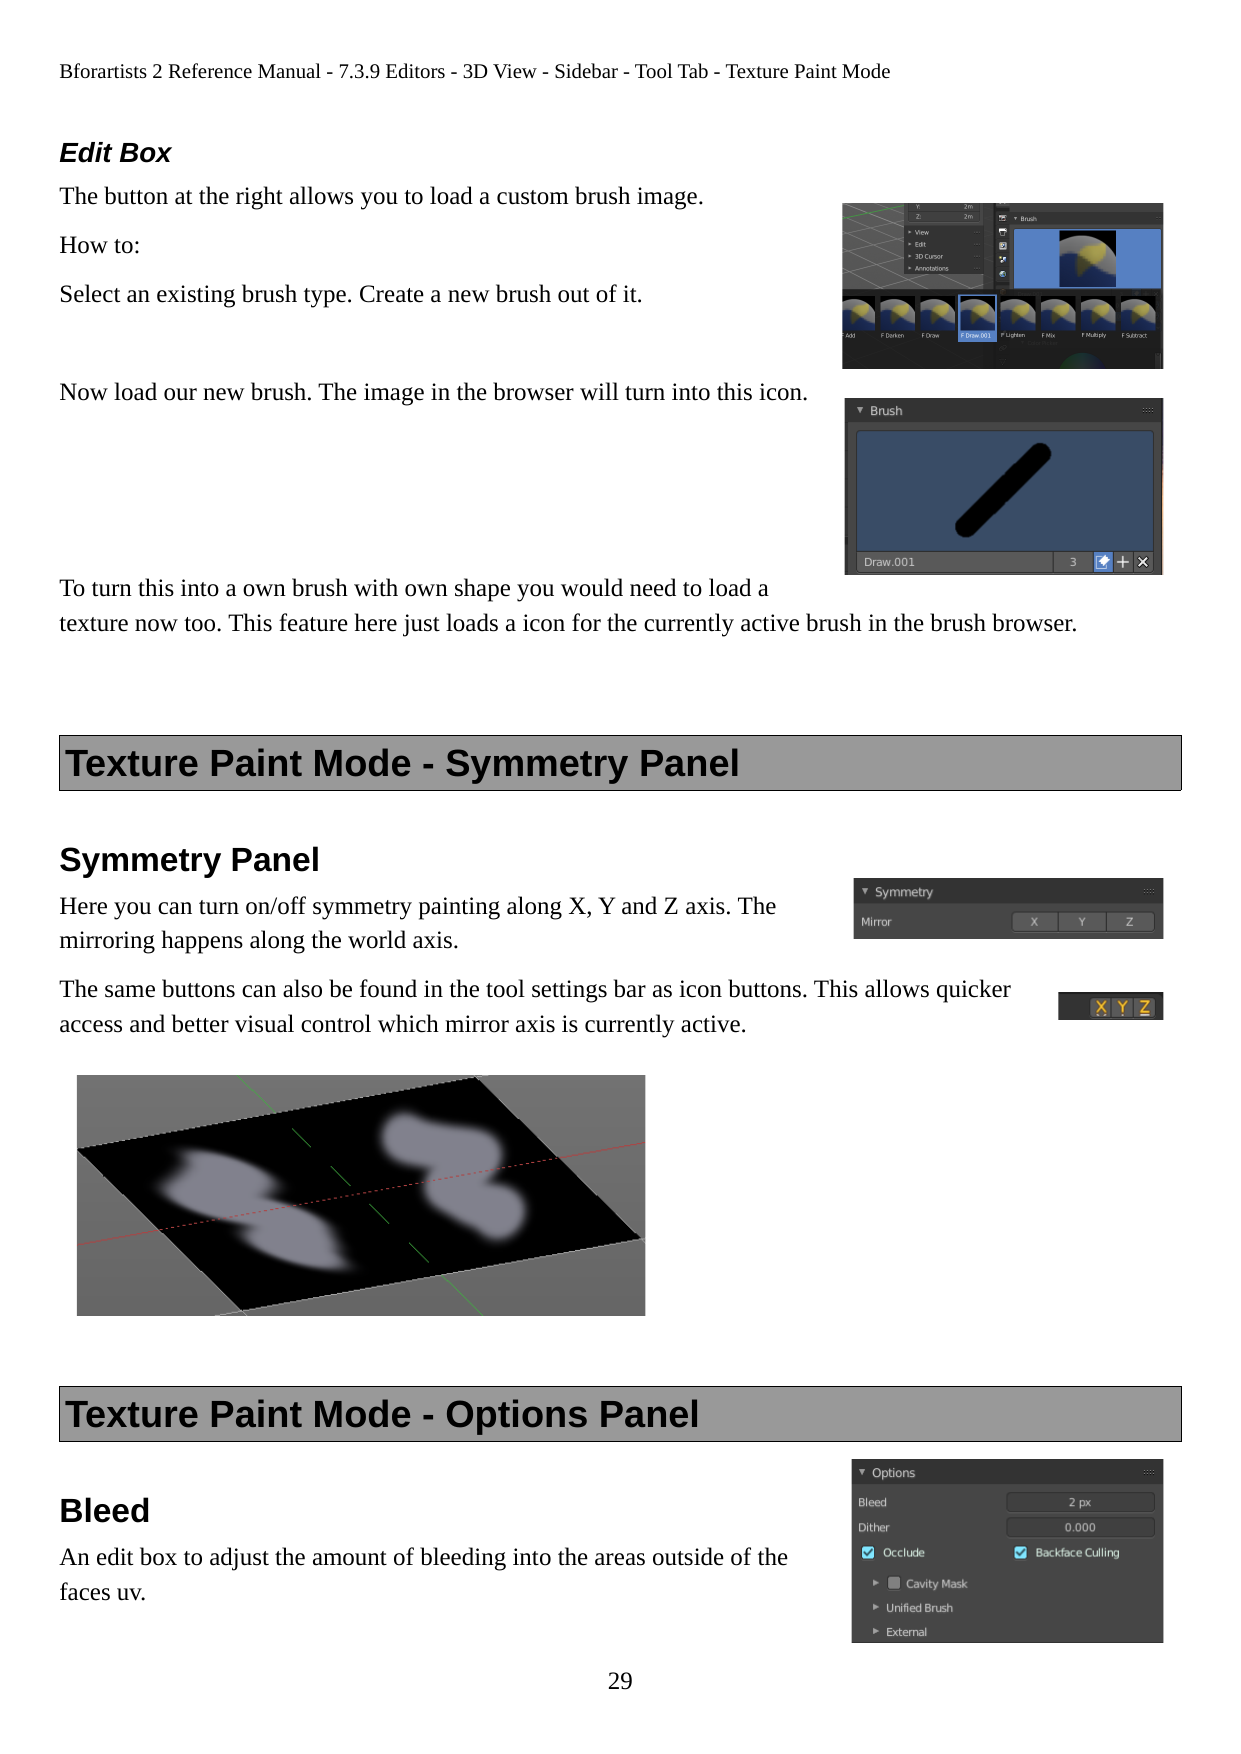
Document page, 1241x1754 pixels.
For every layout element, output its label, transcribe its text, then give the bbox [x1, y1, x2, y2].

text How to: [59, 230, 842, 259]
text Now load our new brush. The image in the browser will turn into this icon. [59, 377, 1181, 406]
text Here you can turn on/off symmetry painting along X, Y and Z axis. The mirroring happens along the world axis. [59, 891, 1181, 954]
text An edit box to adjust the amount of bleeding into the areas outside of the faces uv. [59, 1542, 851, 1605]
picture [76, 1075, 646, 1316]
picture [851, 1459, 1164, 1643]
subtitle [1164, 1491, 1181, 1530]
subtitle Edit Box [59, 137, 1181, 168]
text The same buttons can also be found in the tool settings bar as icon buttons. This allows quicker access and better visual control which mirror axis is currently active. [59, 974, 1181, 1038]
subtitle Symmetry Panel [59, 840, 1181, 878]
picture [842, 203, 1164, 369]
picture [1058, 992, 1164, 1020]
text The button at the right allows you to load a custom brush image. [59, 181, 1181, 210]
picture [844, 398, 1164, 575]
table_header Texture Paint Mode - Options Panel [60, 1387, 1181, 1441]
text To turn this into a own brush with own shape you would need to load a texture now too. This feature here just loads a icon for the currently active brush in the brush browser. [59, 573, 1181, 637]
subtitle Bleed [59, 1491, 851, 1530]
picture [853, 878, 1164, 939]
text [1164, 230, 1181, 259]
table_header Texture Paint Mode - Symmetry Panel [60, 736, 1181, 790]
text Select an existing brush type. Create a new brush out of it. [59, 279, 842, 308]
